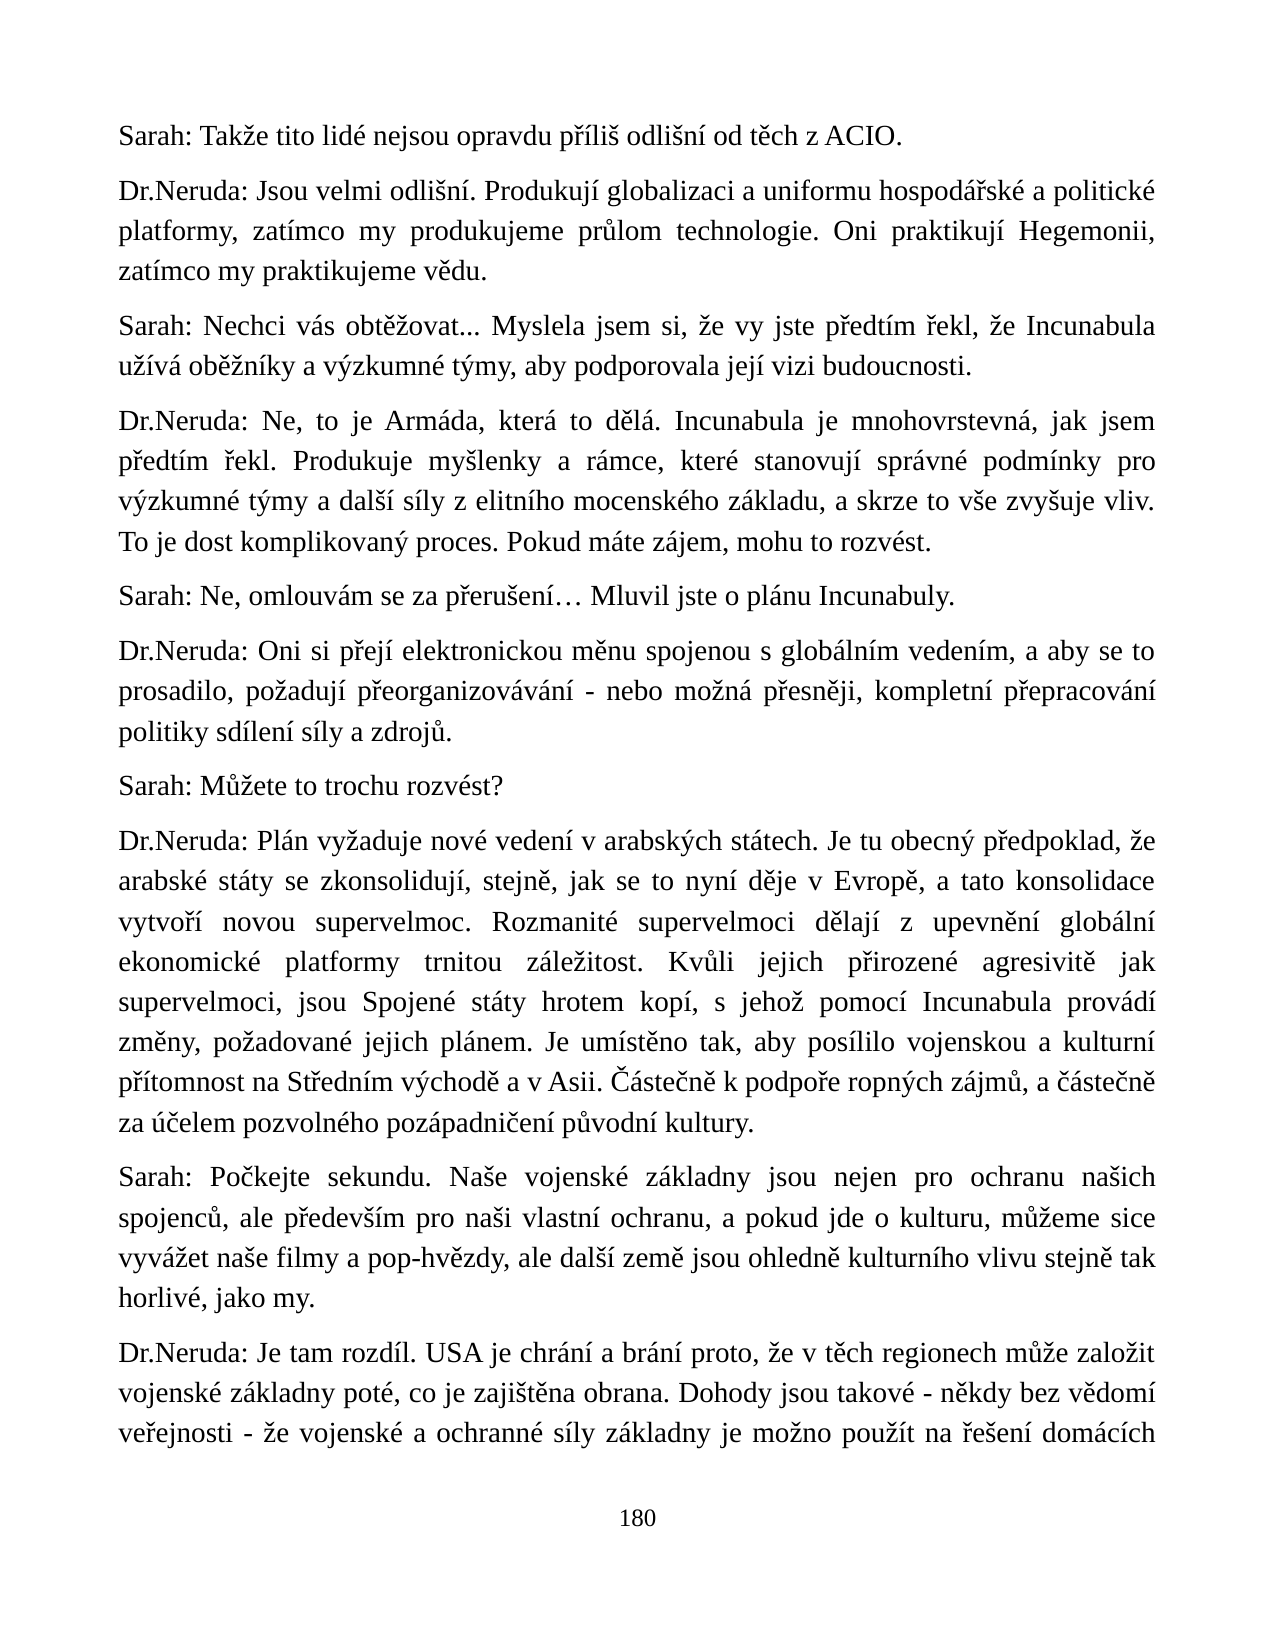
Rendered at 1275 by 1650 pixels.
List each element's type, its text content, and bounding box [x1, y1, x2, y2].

text Dr.Neruda: Plán vyžaduje nové vedení v arabských státech. Je tu obecný předpoklad, že arabské státy se zkonsolidují, stejně, jak se to nyní děje v Evropě, a tato konsolidace vytvoří novou supervelmoc. Rozmanité supervelmoci dělají z upevnění globální ekonomické platformy trnitou záležitost. Kvůli jejich přirozené agresivitě jak supervelmoci, jsou Spojené státy hrotem kopí, s jehož pomocí Incunabula provádí změny, požadované jejich plánem. Je umístěno tak, aby posílilo vojenskou a kulturní přítomnost na Středním východě a v Asii. Částečně k podpoře ropných zájmů, a částečně za účelem pozvolného pozápadničení původní kultury. [118, 823, 1157, 1138]
text Sarah: Nechci vás obtěžovat... Myslela jsem si, že vy jste předtím řekl, že Incunabula užívá oběžníky a výzkumné týmy, aby podporovala její vizi budoucnosti. [118, 308, 1157, 382]
text Sarah: Ne, omlouvám se za přerušení… Mluvil jste o plánu Incunabuly. [118, 578, 1157, 612]
text Sarah: Počkejte sekundu. Naše vojenské základny jsou nejen pro ochranu našich spojenců, ale především pro naši vlastní ochranu, a pokud jde o kulturu, můžeme sice vyvážet naše filmy a pop-hvězdy, ale další země jsou ohledně kulturního vlivu stejně tak horlivé, jako my. [118, 1159, 1157, 1314]
text Sarah: Takže tito lidé nejsou opravdu příliš odlišní od těch z ACIO. [118, 118, 1157, 152]
text Dr.Neruda: Je tam rozdíl. USA je chrání a brání proto, že v těch regionech může založit vojenské základny poté, co je zajištěna obrana. Dohody jsou takové - někdy bez vědomí veřejnosti - že vojenské a ochranné síly základny je možno použít na řešení domácích [118, 1335, 1157, 1449]
text Sarah: Můžete to trochu rozvést? [118, 768, 1157, 802]
text Dr.Neruda: Oni si přejí elektronickou měnu spojenou s globálním vedením, a aby se to prosadilo, požadují přeorganizovávání - nebo možná přesněji, kompletní přepracování politiky sdílení síly a zdrojů. [118, 633, 1157, 747]
text Dr.Neruda: Ne, to je Armáda, která to dělá. Incunabula je mnohovrstevná, jak jsem předtím řekl. Produkuje myšlenky a rámce, které stanovují správné podmínky pro výzkumné týmy a další síly z elitního mocenského základu, a skrze to vše zvyšuje vliv. To je dost komplikovaný proces. Pokud máte zájem, mohu to rozvést. [118, 403, 1157, 557]
text Dr.Neruda: Jsou velmi odlišní. Produkují globalizaci a uniformu hospodářské a politické platformy, zatímco my produkujeme průlom technologie. Oni praktikují Hegemonii, zatímco my praktikujeme vědu. [118, 173, 1157, 287]
